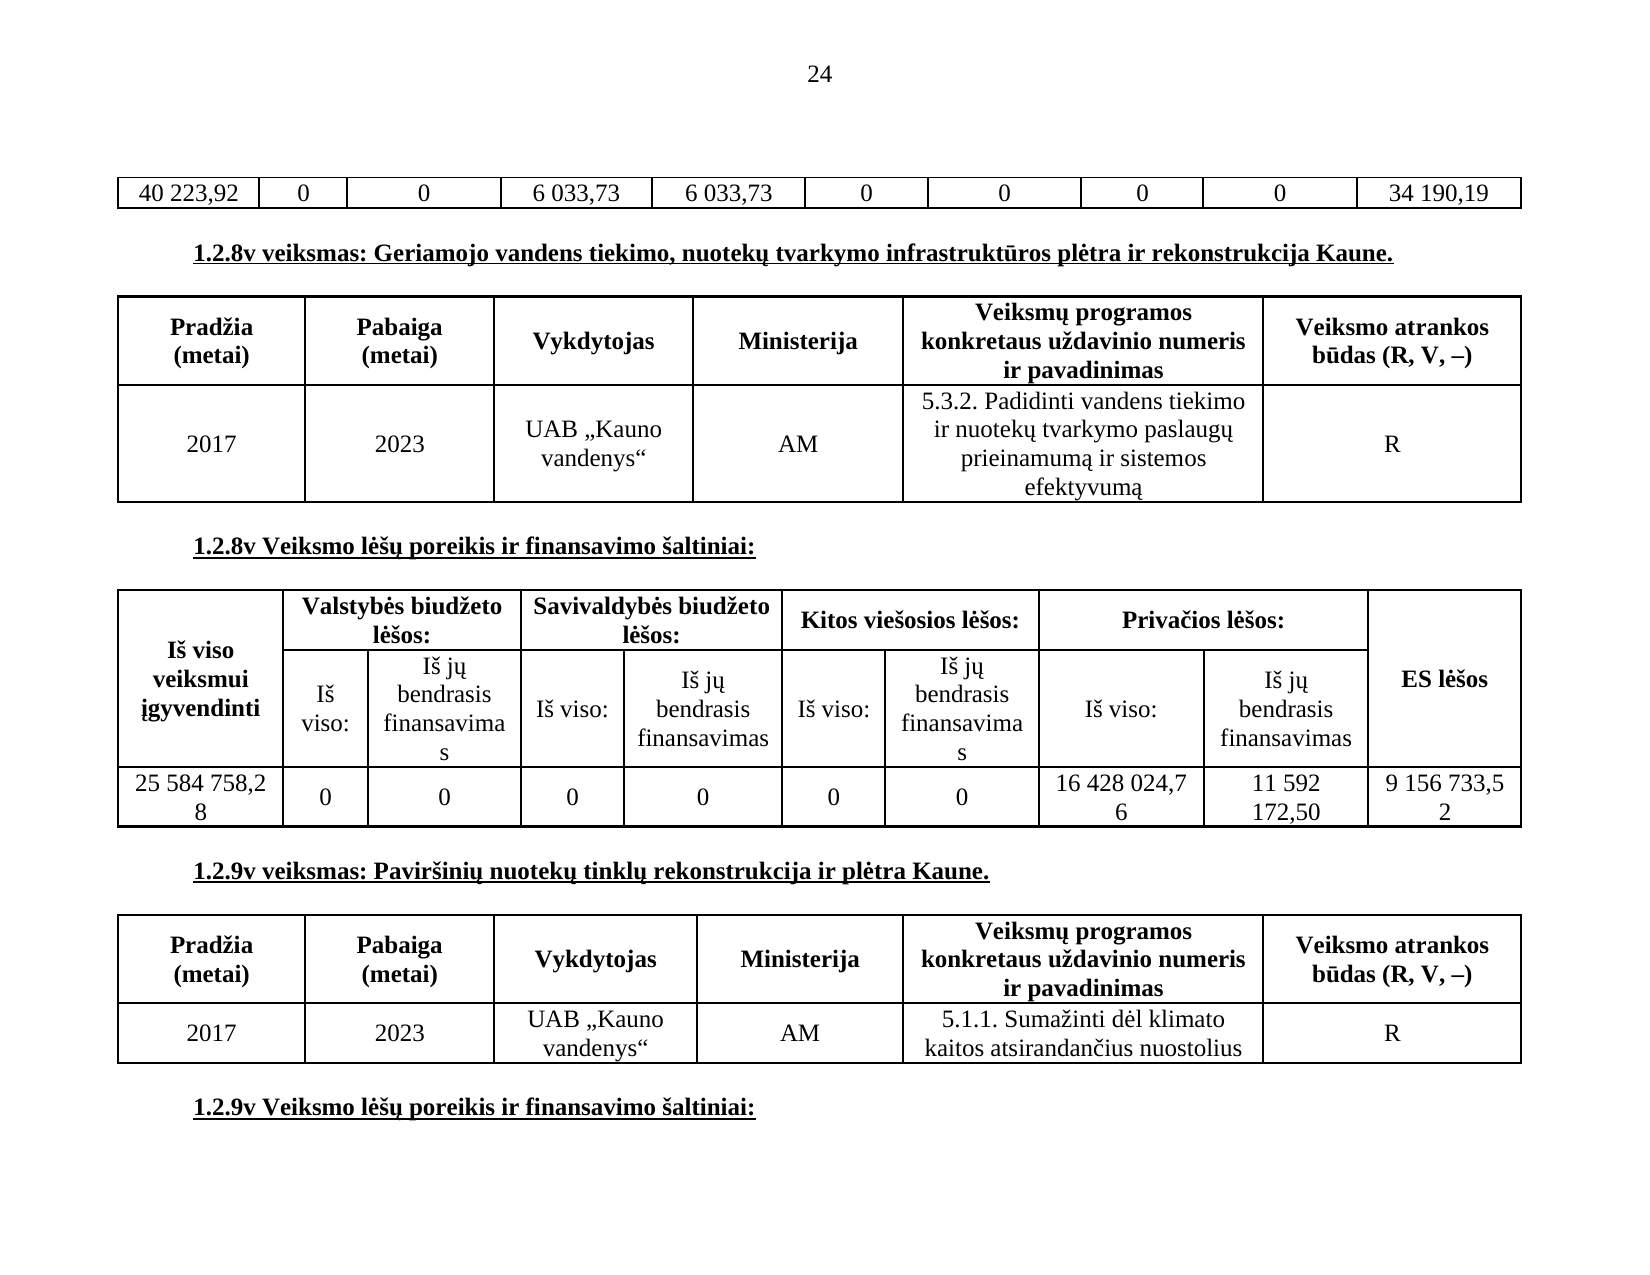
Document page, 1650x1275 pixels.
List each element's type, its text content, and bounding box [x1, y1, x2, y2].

table_cell 0 [1204, 178, 1356, 207]
table_cell 5.3.2. Padidinti vandens tiekimo ir nuotekų tvarkymo paslaugų prieinamumą ir sistemos efektyvumą [904, 386, 1262, 501]
table_cell 6 033,73 [502, 178, 651, 207]
text 1.2.8v veiksmas: Geriamojo vandens tiekimo, nuotekų tvarkymo infrastruktūros plėtra ir rekonstrukcija Kaune. [118, 238, 1521, 267]
table_cell 2017 [119, 386, 304, 501]
table_cell AM [698, 1004, 902, 1062]
table_cell 0 [348, 178, 500, 207]
table_cell 0 [806, 178, 927, 207]
table_cell 2023 [306, 386, 493, 501]
text 1.2.9v veiksmas: Paviršinių nuotekų tinklų rekonstrukcija ir plėtra Kaune. [118, 856, 1521, 885]
table_header Pradžia (metai) [119, 916, 304, 1002]
table_header Pabaiga (metai) [306, 916, 493, 1002]
table_cell Iš jų bendrasis finansavimas [886, 651, 1038, 766]
table_cell 34 190,19 [1358, 178, 1520, 207]
table_header Ministerija [698, 916, 902, 1002]
table_header ES lėšos [1369, 591, 1520, 766]
table_cell AM [694, 386, 902, 501]
table_header Veiksmo atrankos būdas (R, V, –) [1264, 916, 1520, 1002]
table_header Iš viso veiksmui įgyvendinti [119, 591, 282, 766]
table_header Savivaldybės biudžeto lėšos: [522, 591, 781, 649]
table_header Veiksmo atrankos būdas (R, V, –) [1264, 298, 1520, 384]
table_cell Iš viso: [522, 651, 623, 766]
table_cell 40 223,92 [119, 178, 258, 207]
table_header Valstybės biudžeto lėšos: [284, 591, 520, 649]
table_cell 5.1.1. Sumažinti dėl klimato kaitos atsirandančius nuostolius [904, 1004, 1262, 1062]
table_cell 0 [284, 768, 367, 825]
table_cell 0 [369, 768, 520, 825]
table_cell 25 584 758,28 [119, 768, 282, 825]
table_cell R [1264, 386, 1520, 501]
table_header Veiksmų programos konkretaus uždavinio numeris ir pavadinimas [904, 298, 1262, 384]
table_cell 0 [783, 768, 884, 825]
table_header Vykdytojas [495, 298, 692, 384]
table_cell 9 156 733,52 [1369, 768, 1520, 825]
table_cell 0 [1082, 178, 1202, 207]
text 1.2.8v Veiksmo lėšų poreikis ir finansavimo šaltiniai: [118, 532, 1521, 560]
table_cell 0 [886, 768, 1038, 825]
table_cell Iš jų bendrasis finansavimas [1205, 651, 1367, 766]
table_cell 11 592 172,50 [1205, 768, 1367, 825]
table_cell 2023 [306, 1004, 493, 1062]
table_cell Iš viso: [284, 651, 367, 766]
table_cell Iš viso: [1040, 651, 1203, 766]
table_cell Iš viso: [783, 651, 884, 766]
table_cell Iš jų bendrasis finansavimas [369, 651, 520, 766]
table_cell 16 428 024,76 [1040, 768, 1203, 825]
table_header Kitos viešosios lėšos: [783, 591, 1038, 649]
table_header Vykdytojas [495, 916, 696, 1002]
text 1.2.9v Veiksmo lėšų poreikis ir finansavimo šaltiniai: [118, 1092, 1521, 1121]
table_cell 0 [260, 178, 346, 207]
table_header Privačios lėšos: [1040, 591, 1367, 649]
table_header Pradžia (metai) [119, 298, 304, 384]
table_cell UAB „Kauno vandenys“ [495, 386, 692, 501]
table_cell 2017 [119, 1004, 304, 1062]
table_cell Iš jų bendrasis finansavimas [625, 651, 781, 766]
table_cell 0 [929, 178, 1080, 207]
table_header Veiksmų programos konkretaus uždavinio numeris ir pavadinimas [904, 916, 1262, 1002]
table_cell UAB „Kauno vandenys“ [495, 1004, 696, 1062]
table_cell 0 [625, 768, 781, 825]
table_cell 6 033,73 [653, 178, 804, 207]
table_header Pabaiga (metai) [306, 298, 493, 384]
table_header Ministerija [694, 298, 902, 384]
table_cell R [1264, 1004, 1520, 1062]
table_cell 0 [522, 768, 623, 825]
